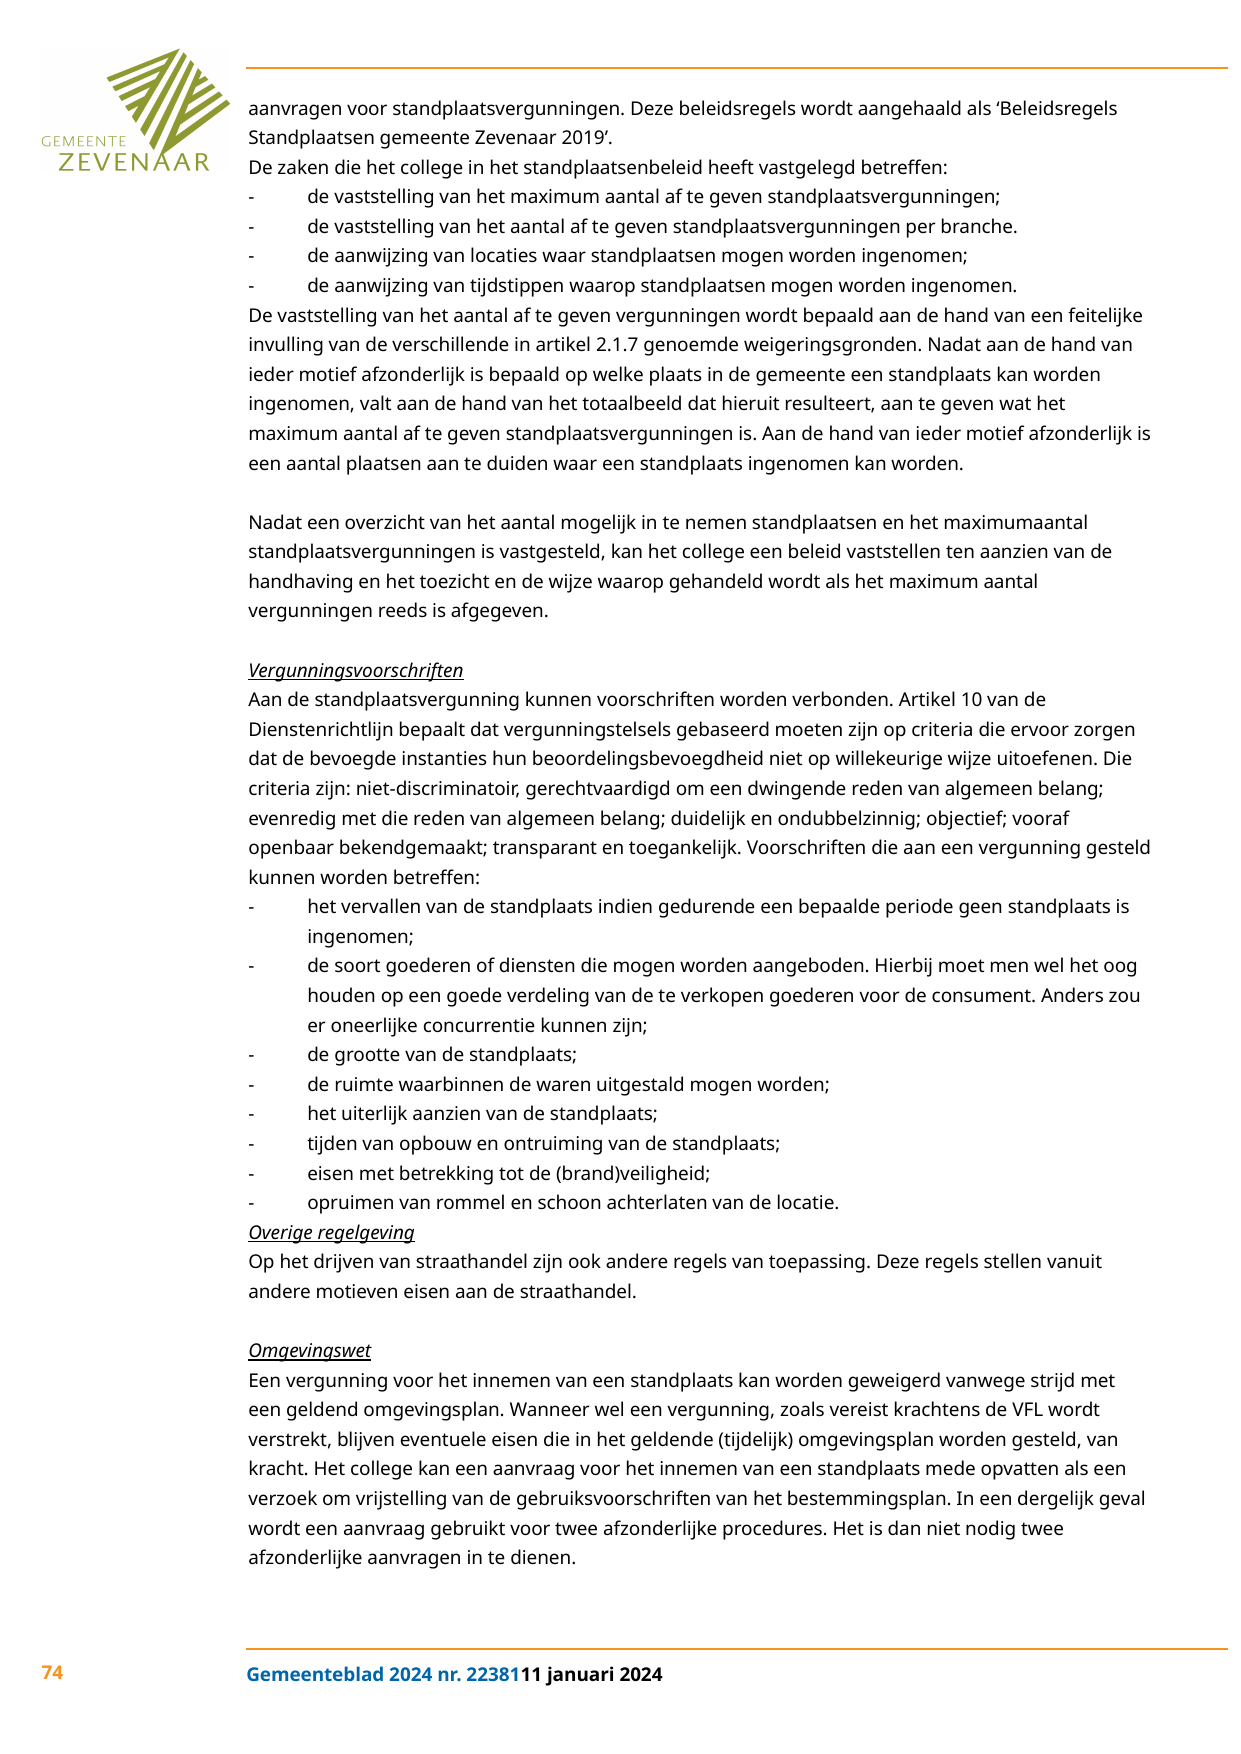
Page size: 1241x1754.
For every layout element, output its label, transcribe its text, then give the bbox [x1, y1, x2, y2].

text Nadat een overzicht van het aantal mogelijk in te nemen standplaatsen en het maximumaantal standplaatsvergunningen is vastgesteld, kan het college een beleid vaststellen ten aanzien van de handhaving en het toezicht en de wijze waarop gehandeld wordt als het maximum aantal vergunningen reeds is afgegeven. [248, 509, 1152, 623]
list de soort goederen of diensten die mogen worden aangeboden. Hierbij moet men wel het oog houden op een goede verdeling van de te verkopen goederen voor de consument. Anders zou er oneerlijke concurrentie kunnen zijn; [248, 953, 1152, 1038]
list de ruimte waarbinnen de waren uitgestald mogen worden; [248, 1071, 1152, 1097]
list de vaststelling van het maximum aantal af te geven standplaatsvergunningen; [248, 183, 1152, 209]
list de grootte van de standplaats; [248, 1041, 1152, 1067]
text Aan de standplaatsvergunning kunnen voorschriften worden verbonden. Artikel 10 van de Dienstenrichtlijn bepaalt dat vergunningstelsels gebaseerd moeten zijn op criteria die ervoor zorgen dat de bevoegde instanties hun beoordelingsbevoegdheid niet op willekeurige wijze uitoefenen. Die criteria zijn: niet-discriminatoir, gerechtvaardigd om een dwingende reden van algemeen belang; evenredig met die reden van algemeen belang; duidelijk en ondubbelzinnig; objectief; vooraf openbaar bekendgemaakt; transparant en toegankelijk. Voorschriften die aan een vergunning gesteld kunnen worden betreffen: [248, 686, 1152, 890]
list het uiterlijk aanzien van de standplaats; [248, 1101, 1152, 1126]
text Een vergunning voor het innemen van een standplaats kan worden geweigerd vanwege strijd met een geldend omgevingsplan. Wanneer wel een vergunning, zoals vereist krachtens de VFL wordt verstrekt, blijven eventuele eisen die in het geldende (tijdelijk) omgevingsplan worden gesteld, van kracht. Het college kan een aanvraag voor het innemen van een standplaats mede opvatten als een verzoek om vrijstelling van de gebruiksvoorschriften van het bestemmingsplan. In een dergelijk geval wordt een aanvraag gebruikt voor twee afzonderlijke procedures. Het is dan niet nodig twee afzonderlijke aanvragen in te dienen. [248, 1367, 1152, 1570]
text Vergunningsvoorschriften [248, 657, 1152, 683]
list eisen met betrekking tot de (brand)veiligheid; [248, 1160, 1152, 1186]
list de vaststelling van het aantal af te geven standplaatsvergunningen per branche. [248, 213, 1152, 239]
text aanvragen voor standplaatsvergunningen. Deze beleidsregels wordt aangehaald als ‘Beleidsregels Standplaatsen gemeente Zevenaar 2019’. [248, 95, 1152, 150]
list opruimen van rommel en schoon achterlaten van de locatie. [248, 1189, 1152, 1215]
text De zaken die het college in het standplaatsenbeleid heeft vastgelegd betreffen: [248, 154, 1152, 180]
text Op het drijven van straathandel zijn ook andere regels van toepassing. Deze regels stellen vanuit andere motieven eisen aan de straathandel. [248, 1248, 1152, 1304]
text Omgevingswet [248, 1337, 1152, 1363]
list de aanwijzing van locaties waar standplaatsen mogen worden ingenomen; [248, 243, 1152, 268]
text De vaststelling van het aantal af te geven vergunningen wordt bepaald aan de hand van een feitelijke invulling van de verschillende in artikel 2.1.7 genoemde weigeringsgronden. Nadat aan de hand van ieder motief afzonderlijk is bepaald op welke plaats in de gemeente een standplaats kan worden ingenomen, valt aan de hand van het totaalbeeld dat hieruit resulteert, aan te geven wat het maximum aantal af te geven standplaatsvergunningen is. Aan de hand van ieder motief afzonderlijk is een aantal plaatsen aan te duiden waar een standplaats ingenomen kan worden. [248, 302, 1152, 476]
list het vervallen van de standplaats indien gedurende een bepaalde periode geen standplaats is ingenomen; [248, 893, 1152, 949]
picture [41, 47, 231, 172]
list de aanwijzing van tijdstippen waarop standplaatsen mogen worden ingenomen. [248, 272, 1152, 298]
list tijden van opbouw en ontruiming van de standplaats; [248, 1130, 1152, 1156]
text Overige regelgeving [248, 1219, 1152, 1245]
